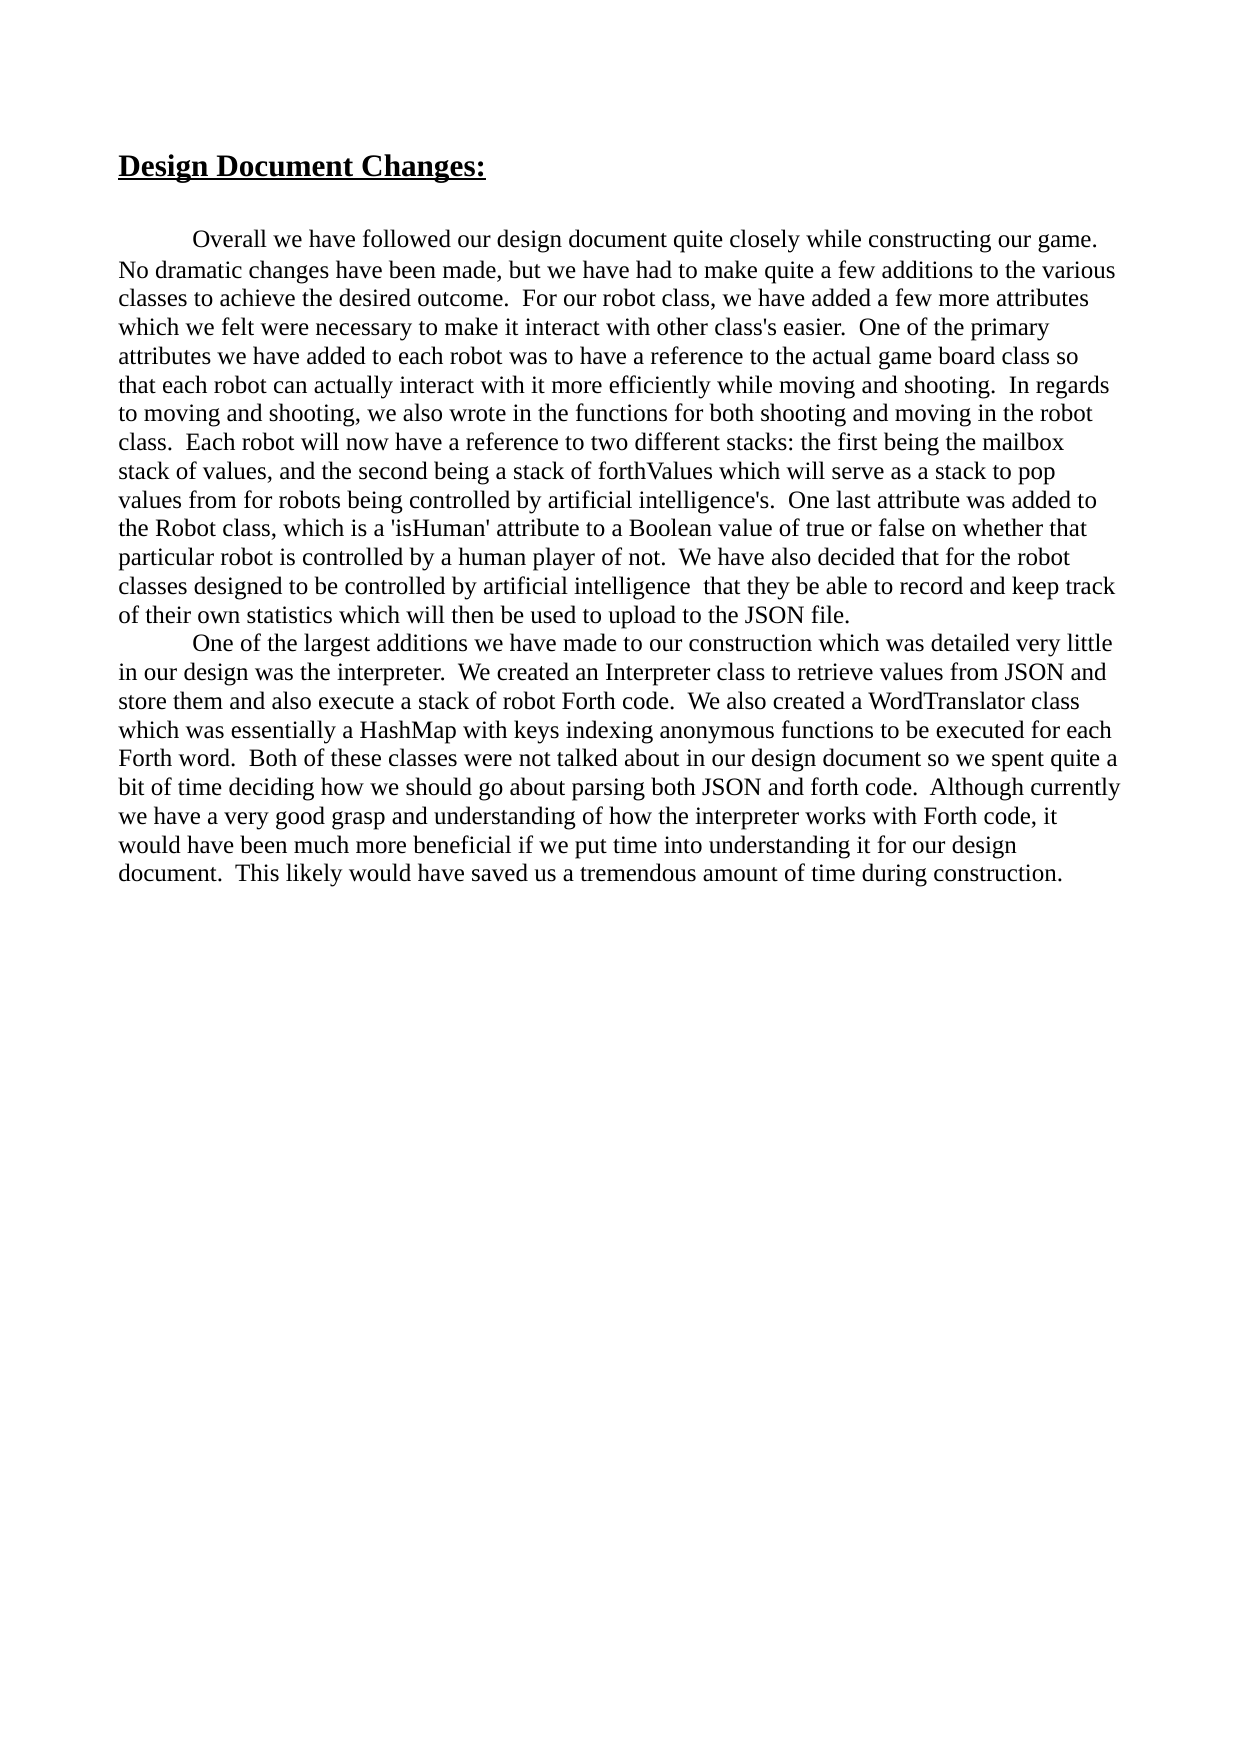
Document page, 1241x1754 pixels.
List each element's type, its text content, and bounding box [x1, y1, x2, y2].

text One of the largest additions we have made to our construction which was detailed very little in our design was the interpreter. We created an Interpreter class to retrieve values from JSON and store them and also execute a stack of robot Forth code. We also created a WordTranslator class which was essentially a HashMap with keys indexing anonymous functions to be executed for each Forth word. Both of these classes were not talked about in our design document so we spent quite a bit of time deciding how we should go about parsing both JSON and forth code. Although currently we have a very good grasp and understanding of how the interpreter works with Forth code, it would have been much more beneficial if we put time into understanding it for our design document. This likely would have saved us a tremendous amount of time during construction. [118, 628, 1122, 887]
text Design Document Changes: [118, 147, 1122, 183]
text Overall we have followed our design document quite closely while constructing our game. No dramatic changes have been made, but we have had to make quite a few additions to the various classes to achieve the desired outcome. For our robot class, we have added a few more attributes which we felt were necessary to make it interact with other class's easier. One of the primary attributes we have added to each robot was to have a reference to the actual game board class so that each robot can actually interact with it more efficiently while moving and shooting. In regards to moving and shooting, we also wrote in the functions for both shooting and moving in the robot class. Each robot will now have a reference to two different stacks: the first being the mailbox stack of values, and the second being a stack of forthValues which will serve as a stack to pop values from for robots being controlled by artificial intelligence's. One last attribute was added to the Robot class, which is a 'isHuman' attribute to a Boolean value of true or false on whether that particular robot is controlled by a human player of not. We have also decided that for the robot classes designed to be controlled by artificial intelligence that they be able to record and keep track of their own statistics which will then be used to upload to the JSON file. [118, 219, 1122, 628]
